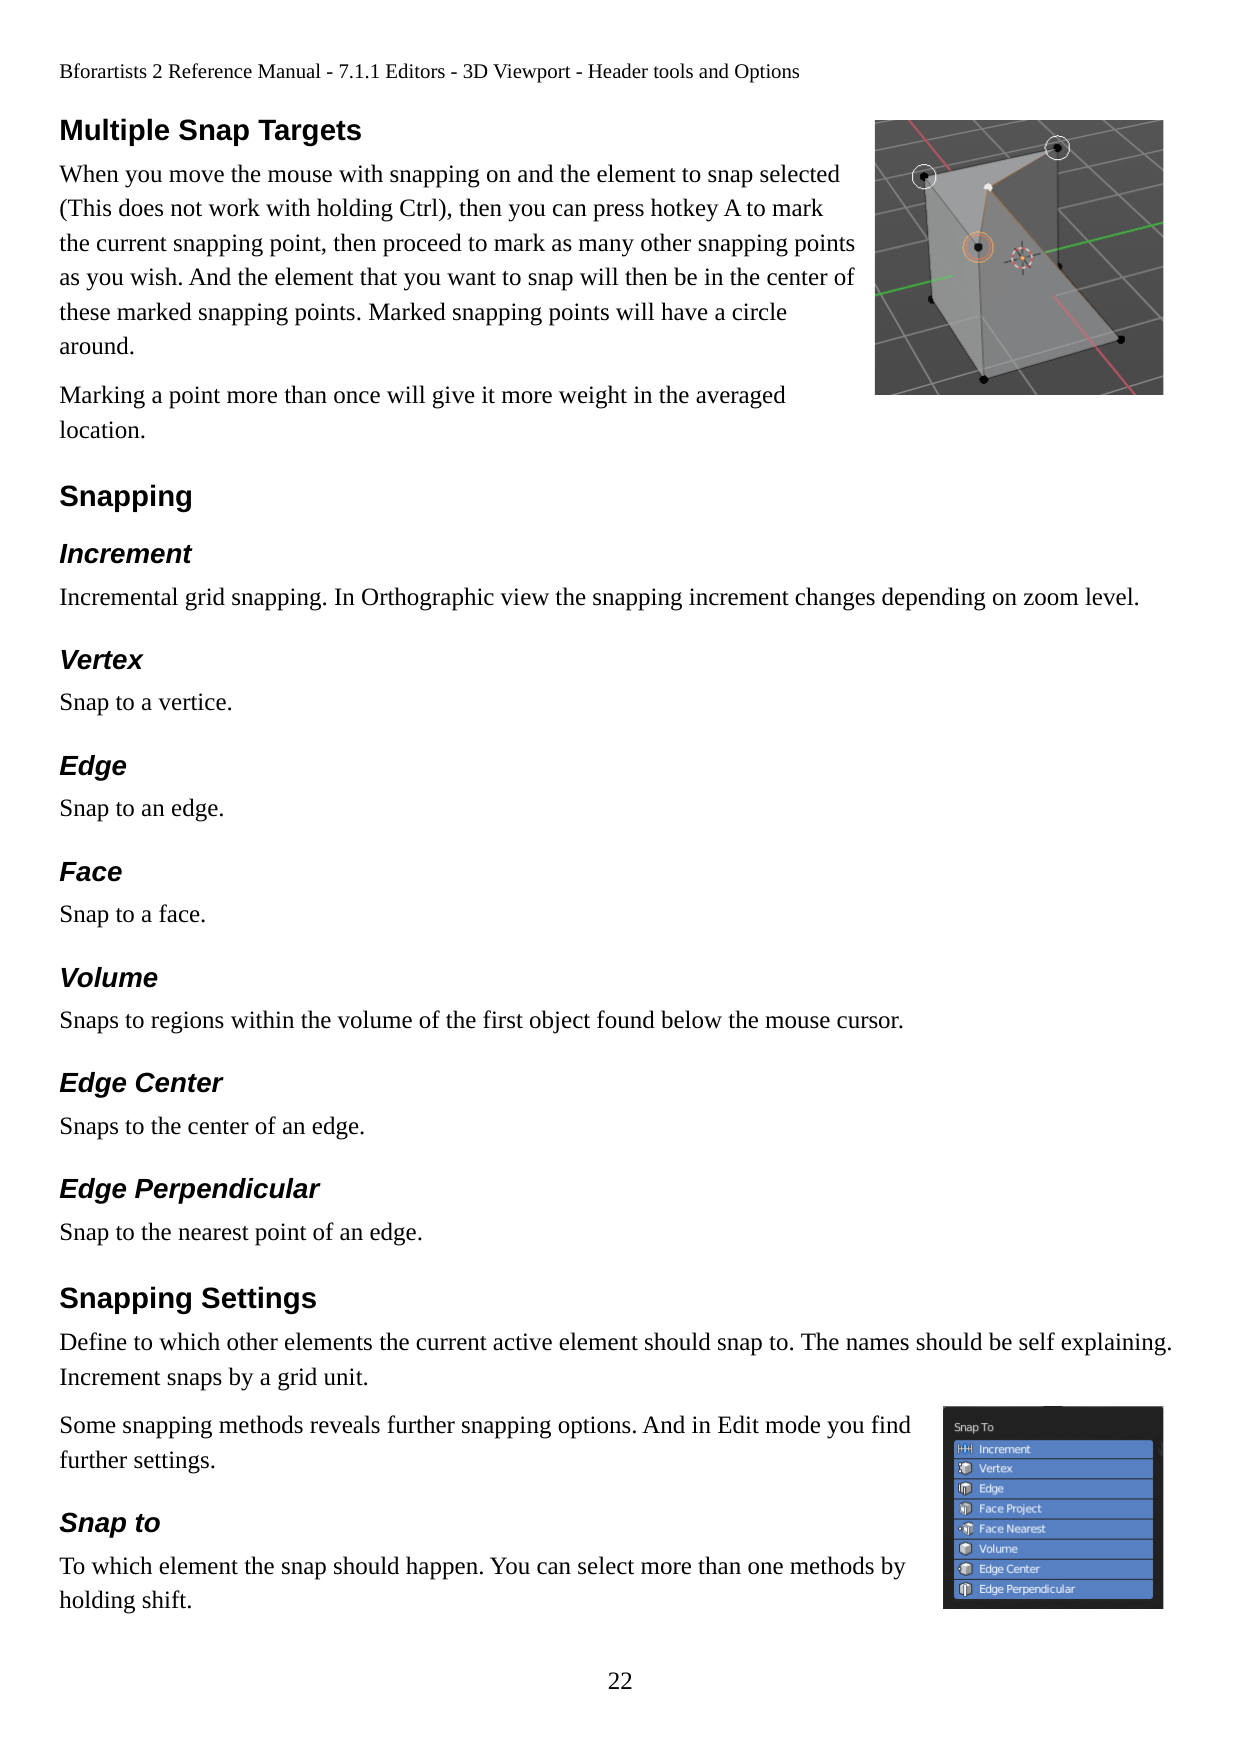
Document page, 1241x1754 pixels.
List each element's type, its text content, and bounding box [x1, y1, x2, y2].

text Snaps to the center of an edge. [59, 1111, 1181, 1140]
subtitle Multiple Snap Targets [59, 113, 1181, 146]
subtitle Snap to [59, 1507, 943, 1538]
text Some snapping methods reveals further snapping options. And in Edit mode you find further settings. [59, 1411, 943, 1474]
subtitle Edge [59, 749, 1181, 781]
subtitle Snapping Settings [59, 1281, 1181, 1314]
text Snap to an edge. [59, 793, 1181, 822]
subtitle Edge Perpendicular [59, 1173, 1181, 1205]
text When you move the mouse with snapping on and the element to snap selected (This does not work with holding Ctrl), then you can press hotkey A to mark the current snapping point, then proceed to mark as many other snapping points as you wish. And the element that you want to snap will then be in the center of these marked snapping points. Marked snapping points will have a circle around. [59, 159, 874, 360]
subtitle Volume [59, 961, 1181, 993]
text Marking a point more than once will give it more weight in the averaged location. [59, 380, 1181, 443]
subtitle Increment [59, 537, 1181, 569]
picture [874, 120, 1164, 395]
text Snap to a vertice. [59, 687, 1181, 716]
text Snap to a face. [59, 899, 1181, 928]
subtitle Edge Center [59, 1067, 1181, 1099]
picture [943, 1406, 1164, 1609]
text Define to which other elements the current active element should snap to. The names should be self explaining. Increment snaps by a grid unit. [59, 1327, 1181, 1390]
subtitle Vertex [59, 643, 1181, 675]
text Snap to the nearest point of an edge. [59, 1217, 1181, 1246]
text To which element the snap should happen. You can select more than one methods by holding shift. [59, 1551, 1181, 1614]
text Snaps to regions within the volume of the first object found below the mouse cursor. [59, 1005, 1181, 1034]
subtitle Face [59, 855, 1181, 887]
text Incremental grid snapping. In Orthographic view the snapping increment changes depending on zoom level. [59, 582, 1181, 610]
subtitle Snapping [59, 478, 1181, 512]
subtitle [1164, 1507, 1181, 1538]
